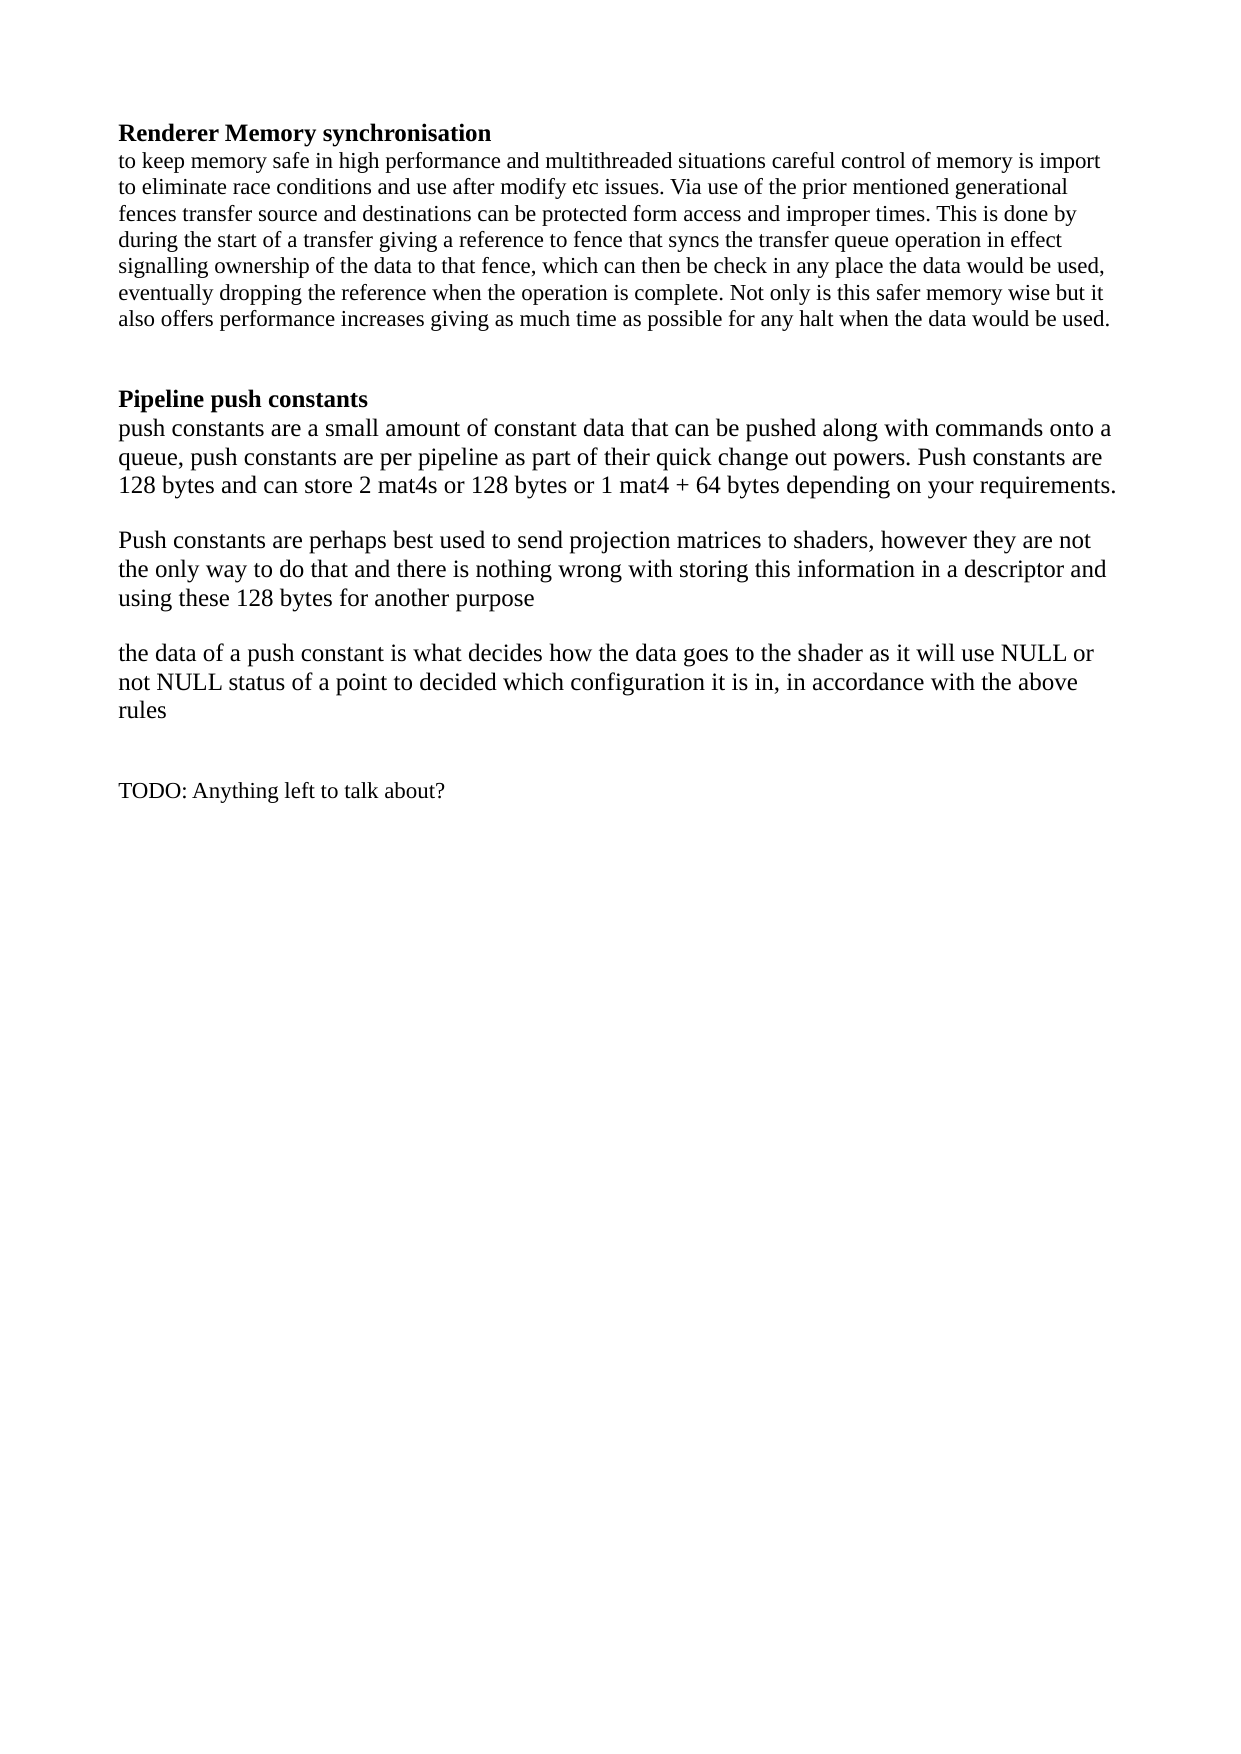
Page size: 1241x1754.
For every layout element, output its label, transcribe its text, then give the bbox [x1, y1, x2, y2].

text Pipeline push constants [118, 384, 1122, 413]
text to keep memory safe in high performance and multithreaded situations careful control of memory is import to eliminate race conditions and use after modify etc issues. Via use of the prior mentioned generational fences transfer source and destinations can be protected form access and improper times. This is done by during the start of a transfer giving a reference to fence that syncs the transfer queue operation in effect signalling ownership of the data to that fence, which can then be check in any place the data would be used, eventually dropping the reference when the operation is complete. Not only is this safer memory wise but it also offers performance increases giving as much time as possible for any halt when the data would be used. [118, 147, 1122, 331]
text push constants are a small amount of constant data that can be pushed along with commands onto a queue, push constants are per pipeline as part of their quick change out powers. Push constants are 128 bytes and can store 2 mat4s or 128 bytes or 1 mat4 + 64 bytes depending on your requirements. [118, 413, 1122, 499]
text Push constants are perhaps best used to send projection matrices to shaders, however they are not the only way to do that and there is nothing wrong with storing this information in a descriptor and using these 128 bytes for another purpose [118, 525, 1122, 612]
text Renderer Memory synchronisation [118, 118, 1122, 147]
text TODO: Anything left to talk about? [118, 777, 1122, 803]
text the data of a push constant is what decides how the data goes to the shader as it will use NULL or not NULL status of a point to decided which configuration it is in, in accordance with the above rules [118, 638, 1122, 724]
